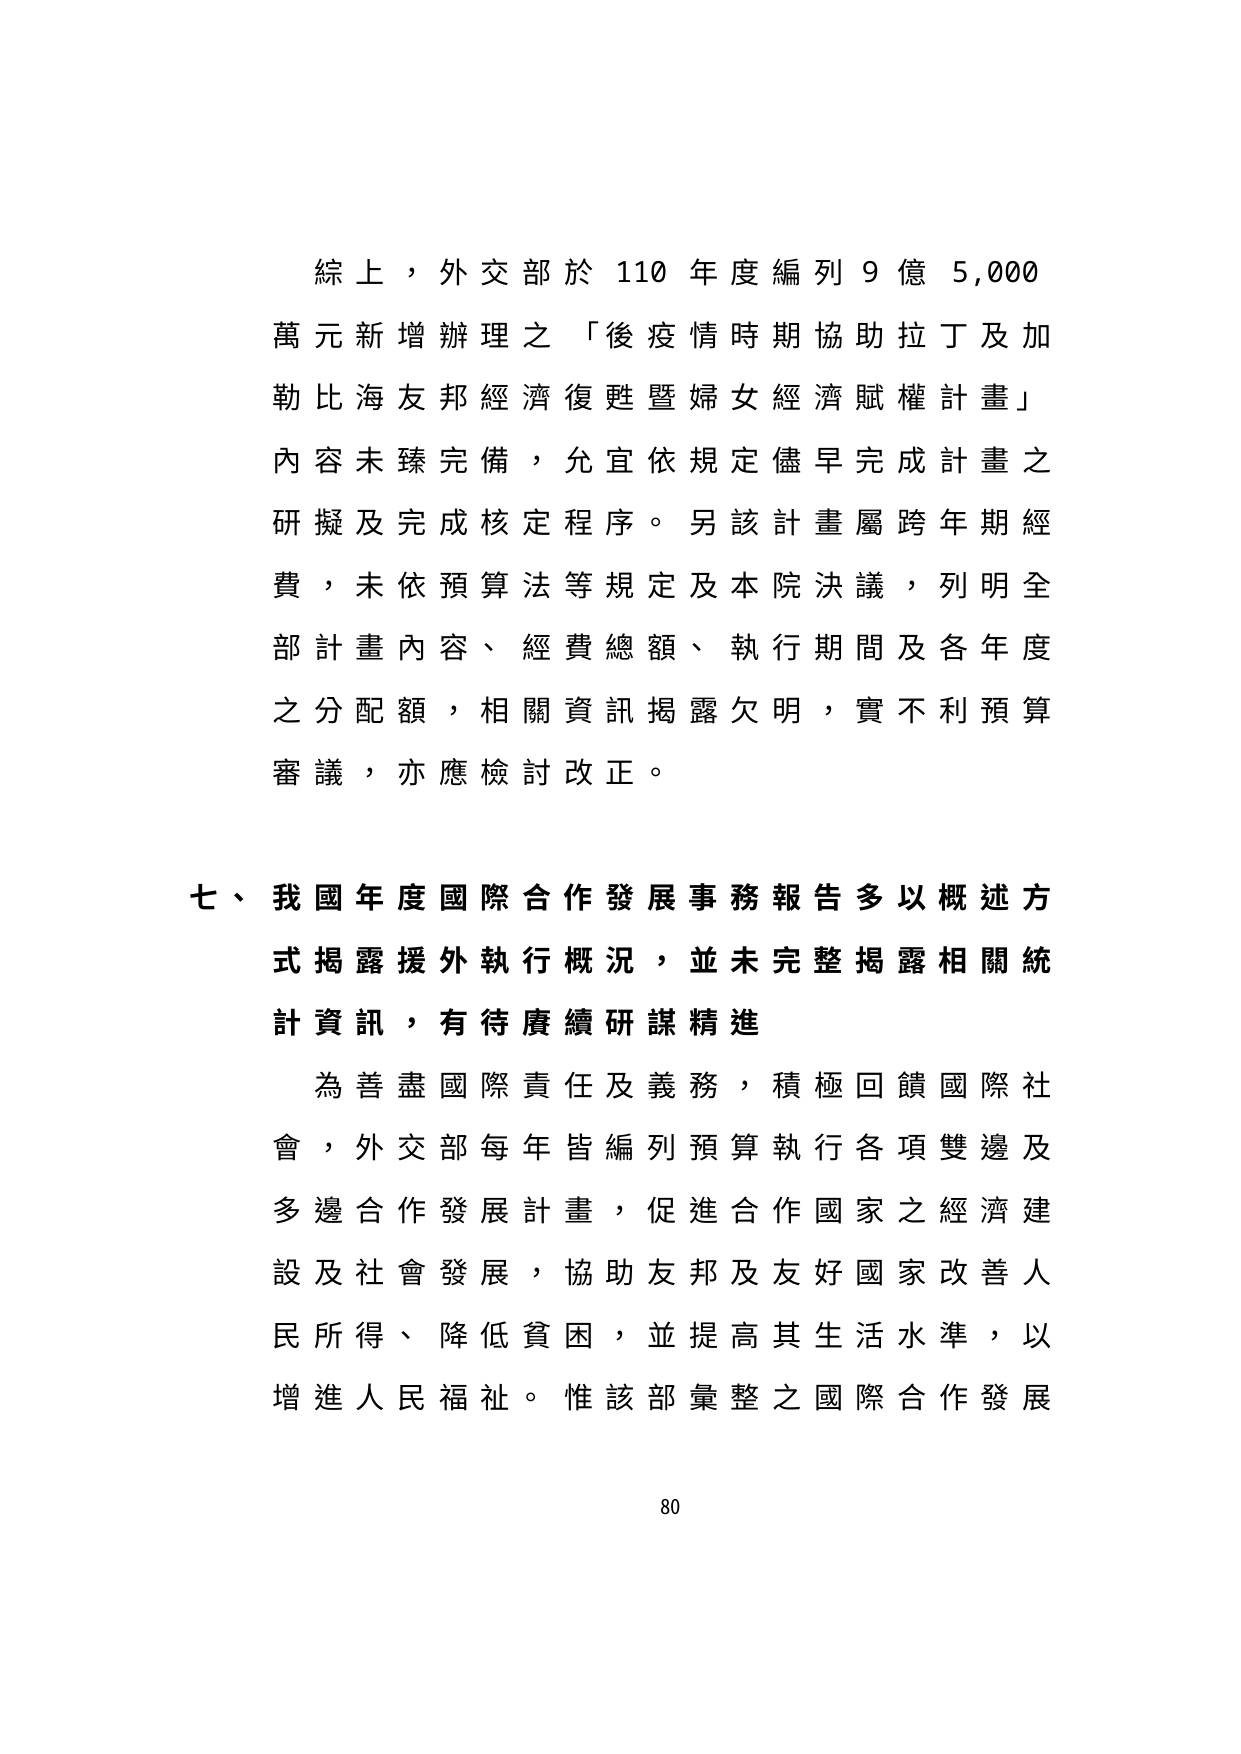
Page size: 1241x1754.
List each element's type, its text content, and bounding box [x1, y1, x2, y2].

text 綜上，外交部於110年度編列9億5,000萬元新增辦理之「後疫情時期協助拉丁及加勒比海友邦經濟復甦暨婦女經濟賦權計畫」內容未臻完備，允宜依規定儘早完成計畫之研擬及完成核定程序。另該計畫屬跨年期經費，未依預算法等規定及本院決議，列明全部計畫內容、經費總額、執行期間及各年度之分配額，相關資訊揭露欠明，實不利預算審議，亦應檢討改正。 [242, 229, 1058, 792]
text 為善盡國際責任及義務，積極回饋國際社會，外交部每年皆編列預算執行各項雙邊及多邊合作發展計畫，促進合作國家之經濟建設及社會發展，協助友邦及友好國家改善人民所得、降低貧困，並提高其生活水準，以增進人民福祉。惟該部彙整之國際合作發展 [242, 1042, 1058, 1417]
text 七、我國年度國際合作發展事務報告多以概述方式揭露援外執行概況，並未完整揭露相關統計資訊，有待賡續研謀精進 [183, 854, 1058, 1042]
